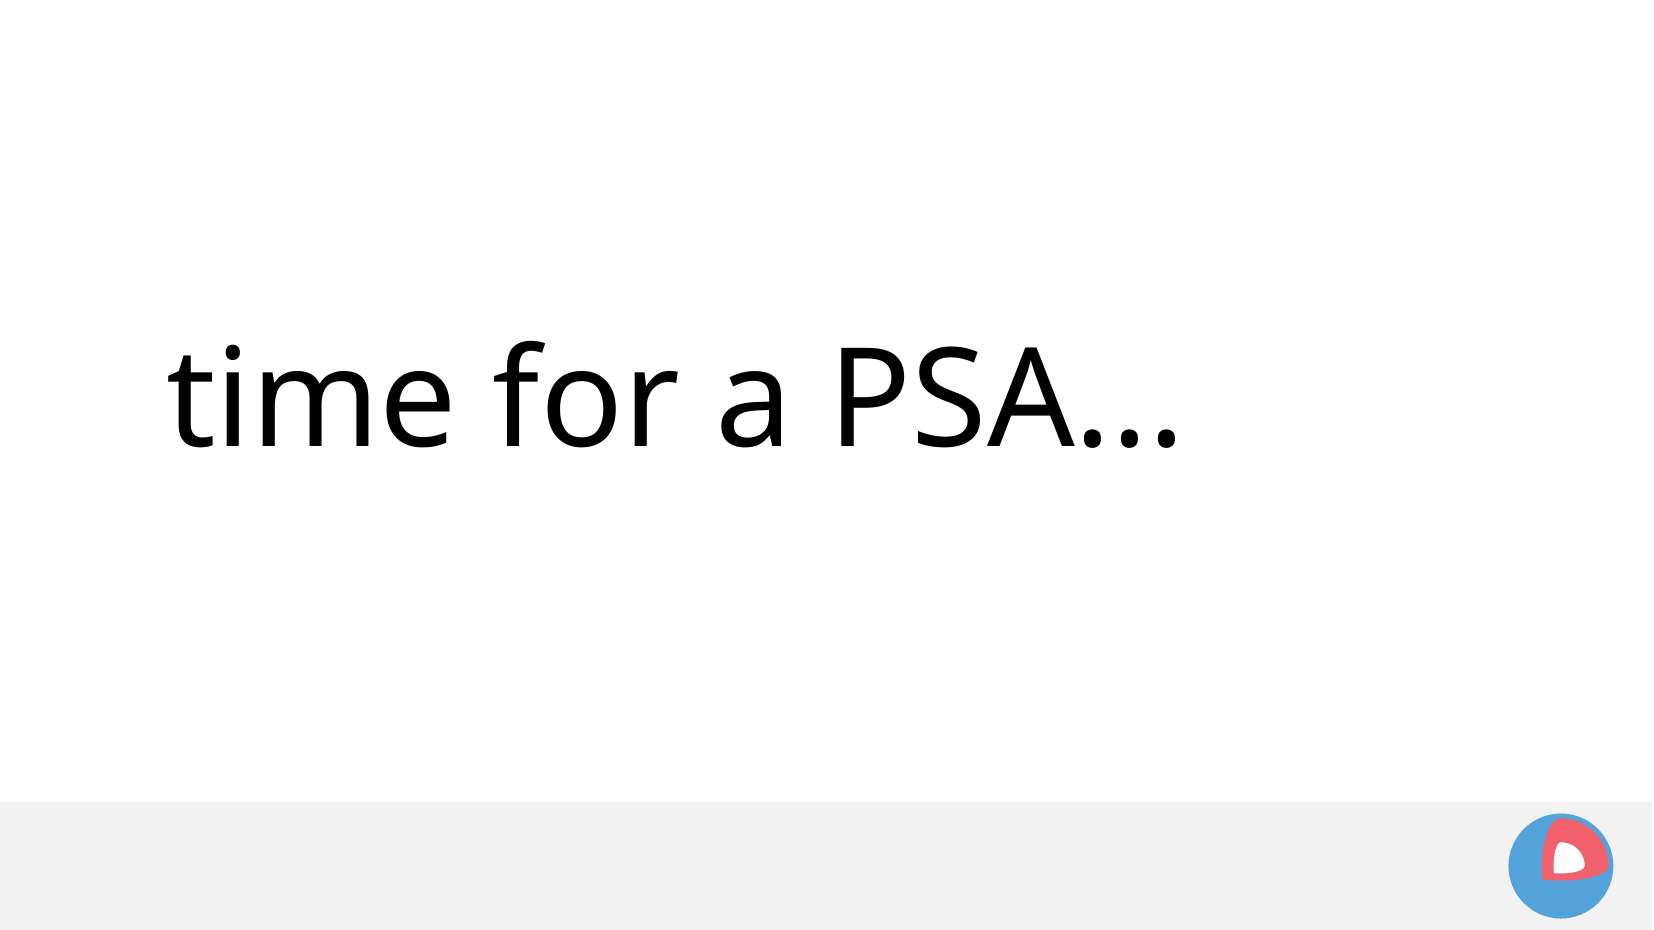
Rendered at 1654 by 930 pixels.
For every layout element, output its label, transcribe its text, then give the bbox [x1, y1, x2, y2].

text_box time for a PSA... [151, 292, 1455, 828]
